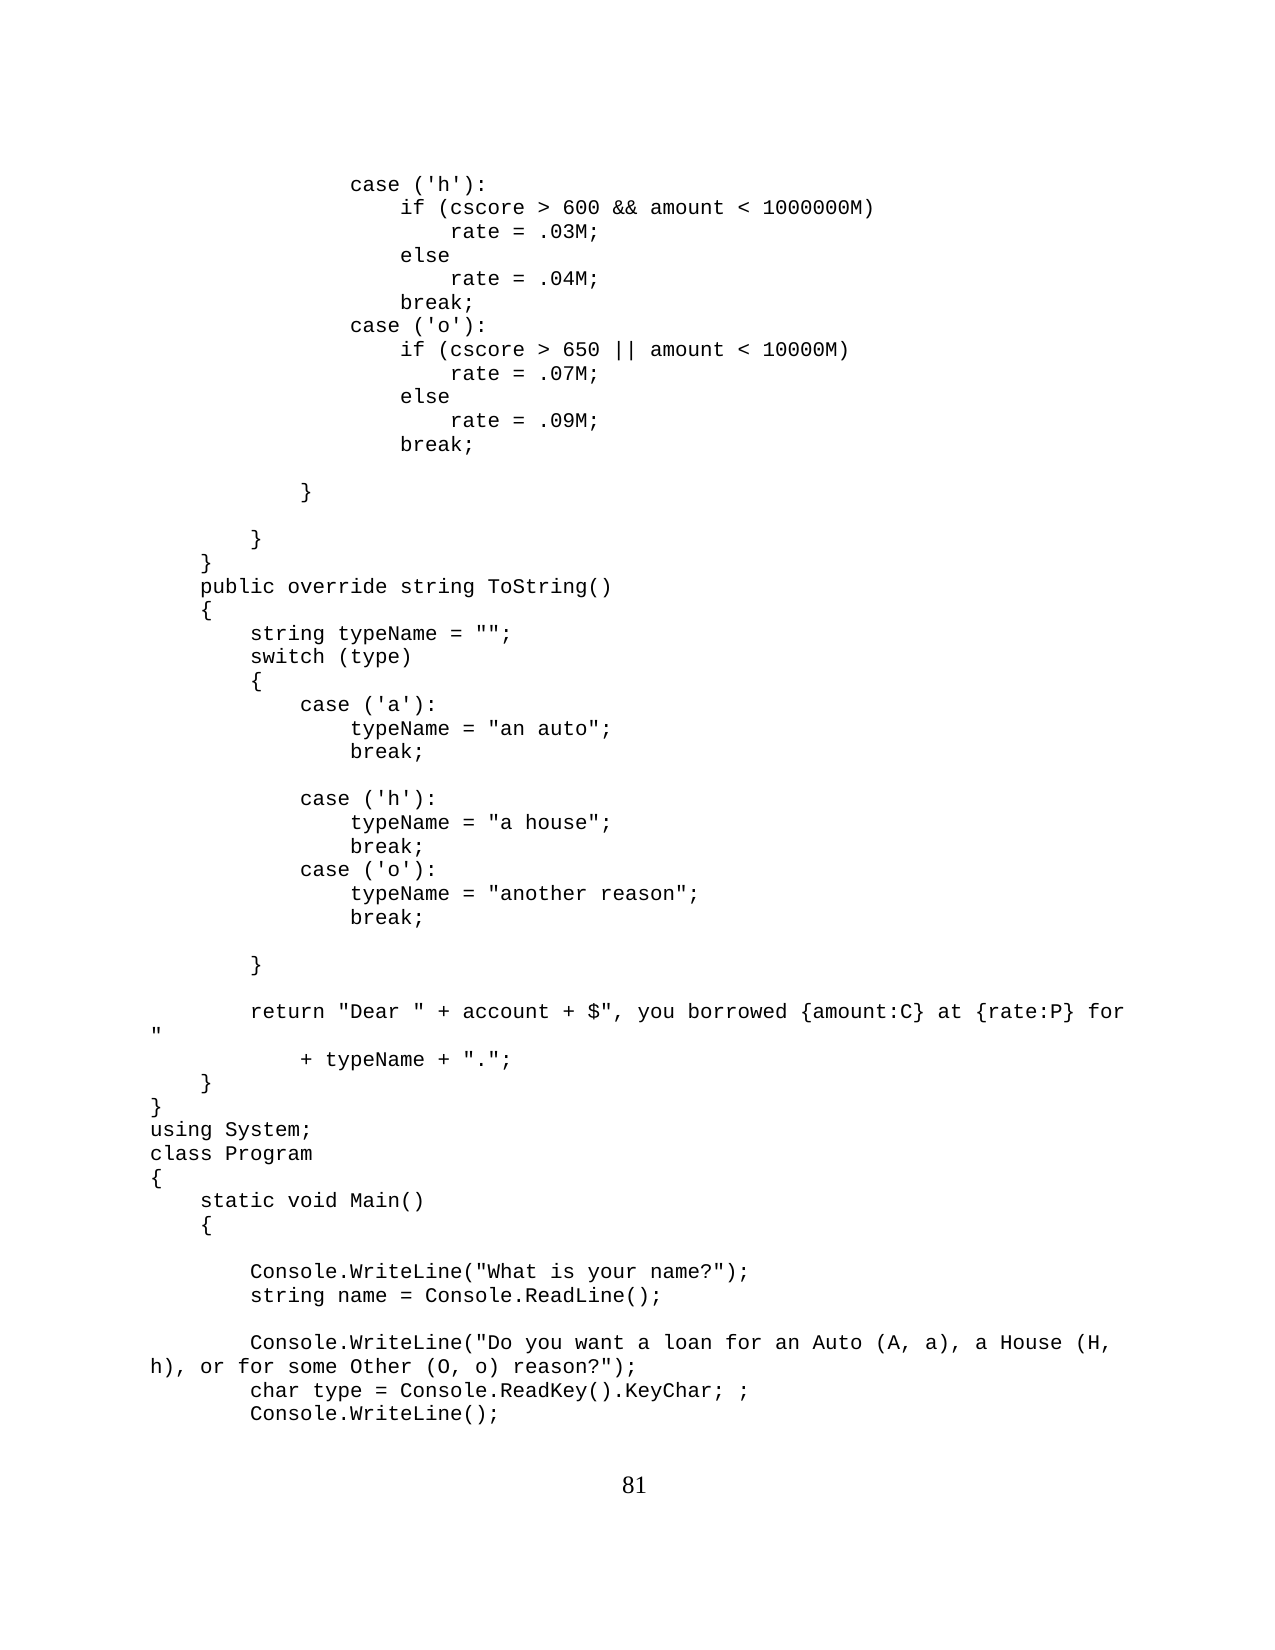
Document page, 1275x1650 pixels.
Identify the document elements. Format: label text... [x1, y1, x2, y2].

text case ('h'): [150, 174, 1125, 197]
text if (cscore > 600 && amount < 1000000M) [150, 197, 1125, 221]
text } [150, 528, 1125, 552]
text string name = Console.ReadLine(); [150, 1285, 1125, 1309]
text else [150, 244, 1125, 268]
text return "Dear " + account + $", you borrowed {amount:C} at {rate:P} for " [150, 1001, 1125, 1048]
text class Program [150, 1143, 1125, 1167]
text break; [150, 907, 1125, 930]
text case ('o'): [150, 859, 1125, 883]
text break; [150, 292, 1125, 316]
text string typeName = ""; [150, 623, 1125, 647]
text } [150, 552, 1125, 576]
text Console.WriteLine(); [150, 1403, 1125, 1427]
text rate = .09M; [150, 410, 1125, 434]
text case ('a'): [150, 694, 1125, 717]
text break; [150, 836, 1125, 859]
text else [150, 386, 1125, 410]
text using System; [150, 1119, 1125, 1143]
text rate = .04M; [150, 268, 1125, 292]
text typeName = "another reason"; [150, 883, 1125, 907]
text rate = .07M; [150, 363, 1125, 386]
text break; [150, 741, 1125, 765]
text switch (type) [150, 647, 1125, 670]
text typeName = "a house"; [150, 812, 1125, 836]
text } [150, 1096, 1125, 1119]
text char type = Console.ReadKey().KeyChar; ; [150, 1379, 1125, 1403]
text public override string ToString() [150, 576, 1125, 599]
text if (cscore > 650 || amount < 10000M) [150, 339, 1125, 363]
text Console.WriteLine("Do you want a loan for an Auto (A, a), a House (H, h), or for some Other (O, o) reason?"); [150, 1332, 1125, 1379]
text case ('o'): [150, 316, 1125, 339]
text } [150, 1072, 1125, 1096]
text } [150, 481, 1125, 505]
text Console.WriteLine("What is your name?"); [150, 1261, 1125, 1285]
text { [150, 599, 1125, 623]
text typeName = "an auto"; [150, 717, 1125, 741]
text rate = .03M; [150, 221, 1125, 244]
text { [150, 1214, 1125, 1238]
text + typeName + "."; [150, 1048, 1125, 1072]
text { [150, 670, 1125, 694]
text static void Main() [150, 1190, 1125, 1214]
text case ('h'): [150, 788, 1125, 812]
text break; [150, 434, 1125, 457]
text { [150, 1167, 1125, 1190]
text } [150, 954, 1125, 978]
